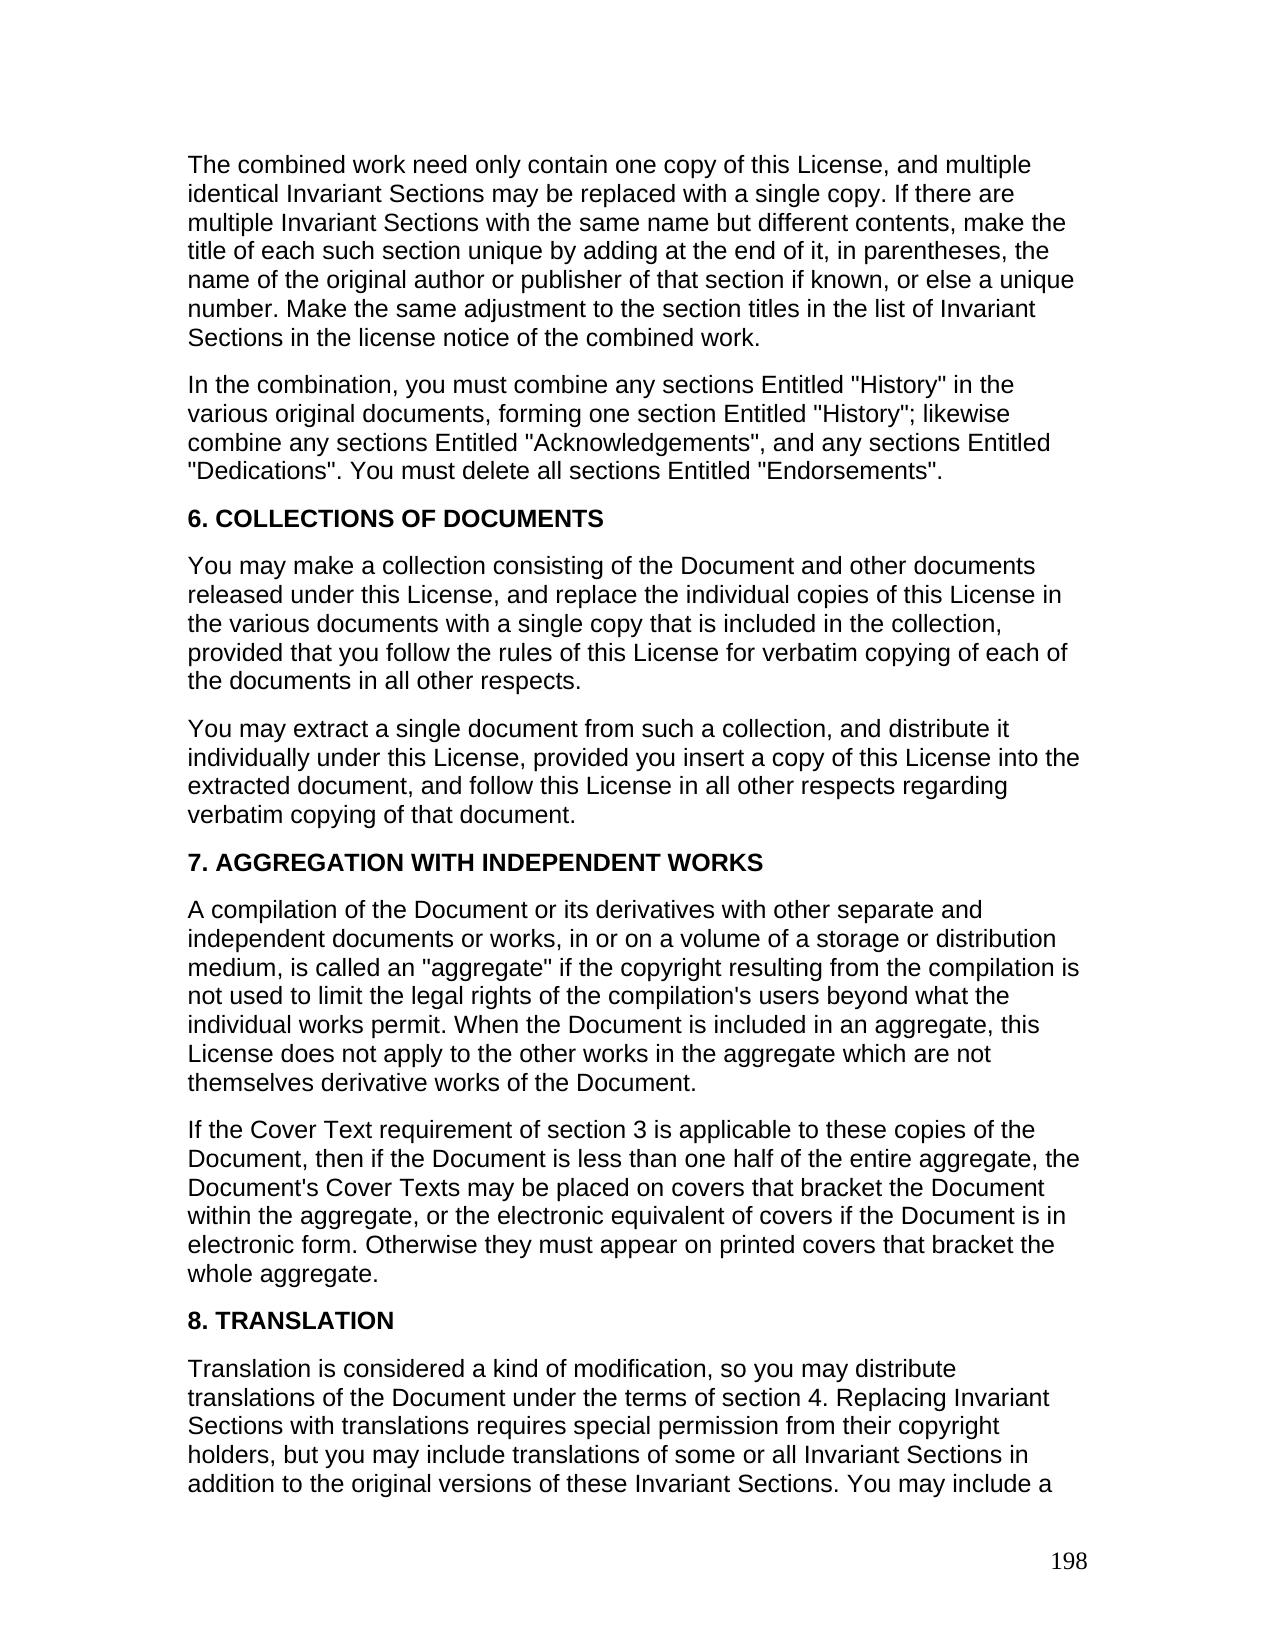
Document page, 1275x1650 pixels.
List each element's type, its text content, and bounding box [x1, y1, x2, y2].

text If the Cover Text requirement of section 3 is applicable to these copies of the Document, then if the Document is less than one half of the entire aggregate, the Document's Cover Texts may be placed on covers that bracket the Document within the aggregate, or the electronic equivalent of covers if the Document is in electronic form. Otherwise they must appear on printed covers that bracket the whole aggregate. [187, 1115, 1087, 1287]
text A compilation of the Document or its derivatives with other separate and independent documents or works, in or on a volume of a storage or distribution medium, is called an "aggregate" if the copyright resulting from the compilation is not used to limit the legal rights of the compilation's users beyond what the individual works permit. When the Document is included in an aggregate, this License does not apply to the other works in the aggregate which are not themselves derivative works of the Document. [187, 895, 1087, 1096]
text The combined work need only contain one copy of this License, and multiple identical Invariant Sections may be replaced with a single copy. If there are multiple Invariant Sections with the same name but different contents, make the title of each such section unique by adding at the end of it, in parentheses, the name of the original author or publisher of that section if known, or else a unique number. Make the same adjustment to the section titles in the list of Invariant Sections in the license notice of the combined work. [187, 150, 1087, 351]
text 8. TRANSLATION [187, 1306, 1087, 1335]
text You may make a collection consisting of the Document and other documents released under this License, and replace the individual copies of this License in the various documents with a single copy that is included in the collection, provided that you follow the rules of this License for verbatim copying of each of the documents in all other respects. [187, 551, 1087, 695]
text In the combination, you must combine any sections Entitled "History" in the various original documents, forming one section Entitled "History"; likewise combine any sections Entitled "Acknowledgements", and any sections Entitled "Dedications". You must delete all sections Entitled "Endorsements". [187, 370, 1087, 485]
text 6. COLLECTIONS OF DOCUMENTS [187, 504, 1087, 532]
text Translation is considered a kind of modification, so you may distribute translations of the Document under the terms of section 4. Replacing Invariant Sections with translations requires special permission from their copyright holders, but you may include translations of some or all Invariant Sections in addition to the original versions of these Invariant Sections. You may include a [187, 1354, 1087, 1497]
text You may extract a single document from such a collection, and distribute it individually under this License, provided you insert a copy of this License into the extracted document, and follow this License in all other respects regarding verbatim copying of that document. [187, 714, 1087, 829]
text 7. AGGREGATION WITH INDEPENDENT WORKS [187, 847, 1087, 876]
